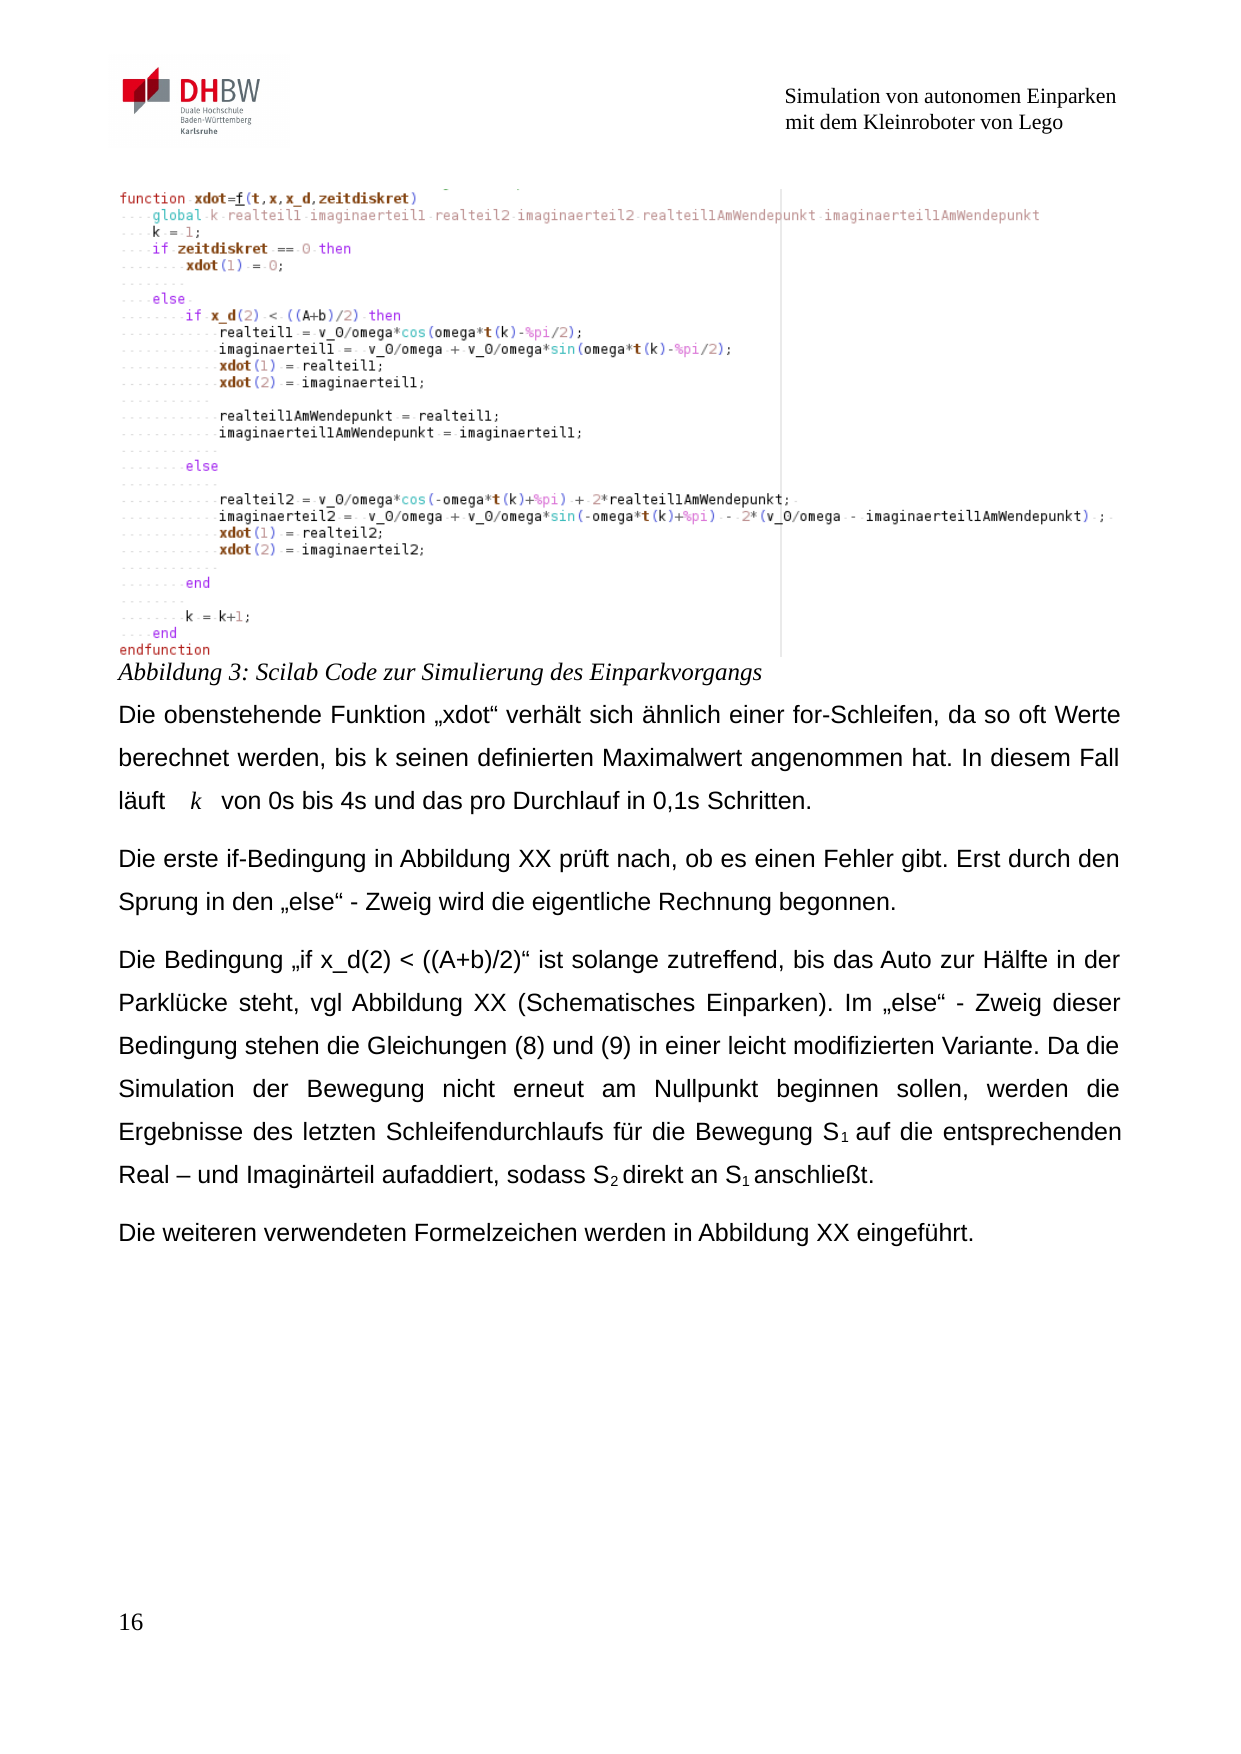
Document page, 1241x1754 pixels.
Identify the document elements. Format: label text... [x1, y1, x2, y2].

text Die erste if-Bedingung in Abbildung XX prüft nach, ob es einen Fehler gibt. Erst durch den Sprung in den „else“ - Zweig wird die eigentliche Rechnung begonnen. [118, 844, 1122, 916]
text Abbildung 3: Scilab Code zur Simulierung des Einparkvorgangs [118, 657, 1122, 686]
text Die Bedingung „if x_d(2) < ((A+b)/2)“ ist solange zutreffend, bis das Auto zur Hälfte in der Parklücke steht, vgl Abbildung XX (Schematisches Einparken). Im „else“ - Zweig dieser Bedingung stehen die Gleichungen (8) und (9) in einer leicht modifizierten Variante. Da die Simulation der Bewegung nicht erneut am Nullpunkt beginnen sollen, werden die Ergebnisse des letzten Schleifendurchlaufs für die Bewegung S1 auf die entsprechenden Real – und Imaginärteil aufaddiert, sodass S2 direkt an S1 anschließt. [118, 945, 1122, 1189]
text [118, 177, 1122, 189]
text Die weiteren verwendeten Formelzeichen werden in Abbildung XX eingeführt. [118, 1218, 1122, 1247]
picture [118, 189, 1123, 657]
picture [108, 54, 291, 148]
text Die obenstehende Funktion „xdot“ verhält sich ähnlich einer for-Schleifen, da so oft Werte berechnet werden, bis k seinen definierten Maximalwert angenommen hat. In diesem Fall läuft von 0s bis 4s und das pro Durchlauf in 0,1s Schritten. [118, 686, 1122, 815]
